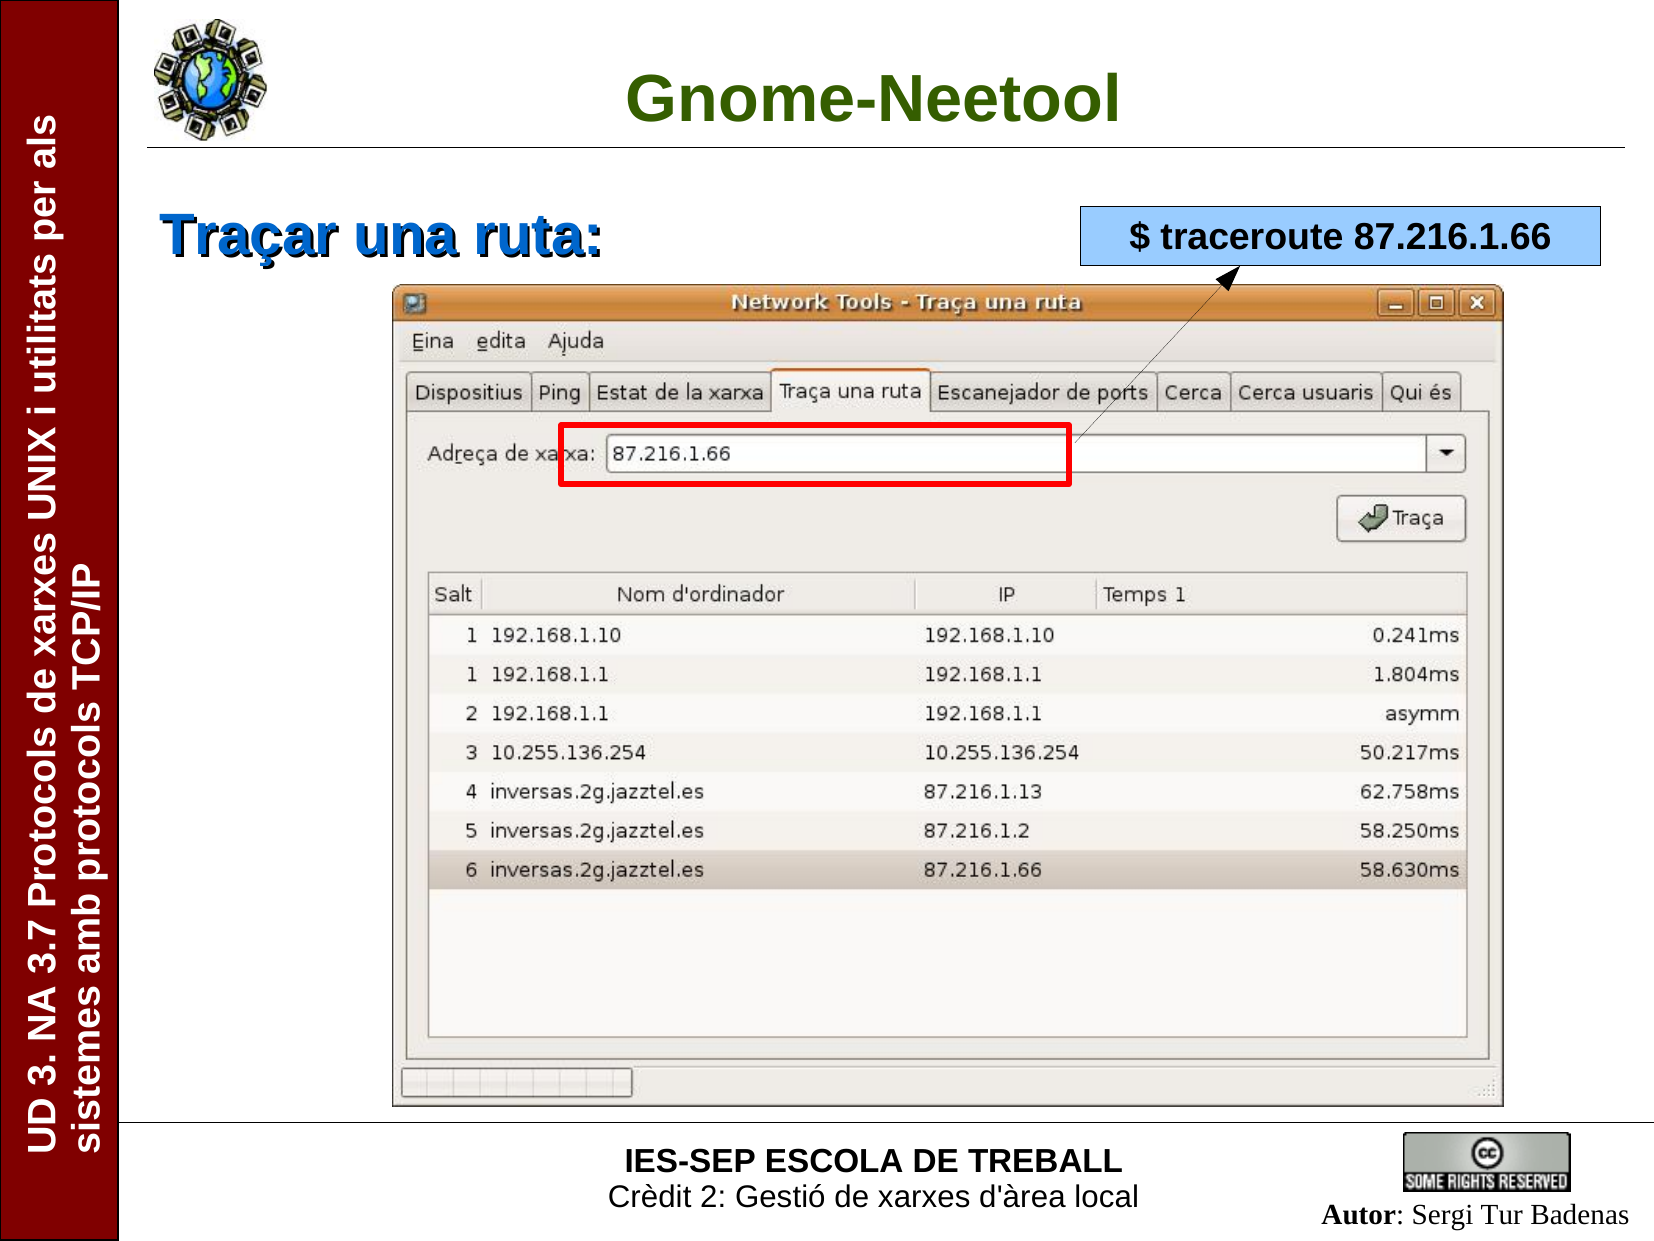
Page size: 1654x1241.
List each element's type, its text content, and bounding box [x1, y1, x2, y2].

text_box $ traceroute 87.216.1.66 [1080, 206, 1601, 266]
picture [392, 284, 1504, 1107]
picture [154, 19, 268, 49]
list Traçar una ruta: [141, 201, 1630, 1052]
title Gnome-Neetool [129, 49, 1619, 148]
picture [1403, 1132, 1571, 1192]
